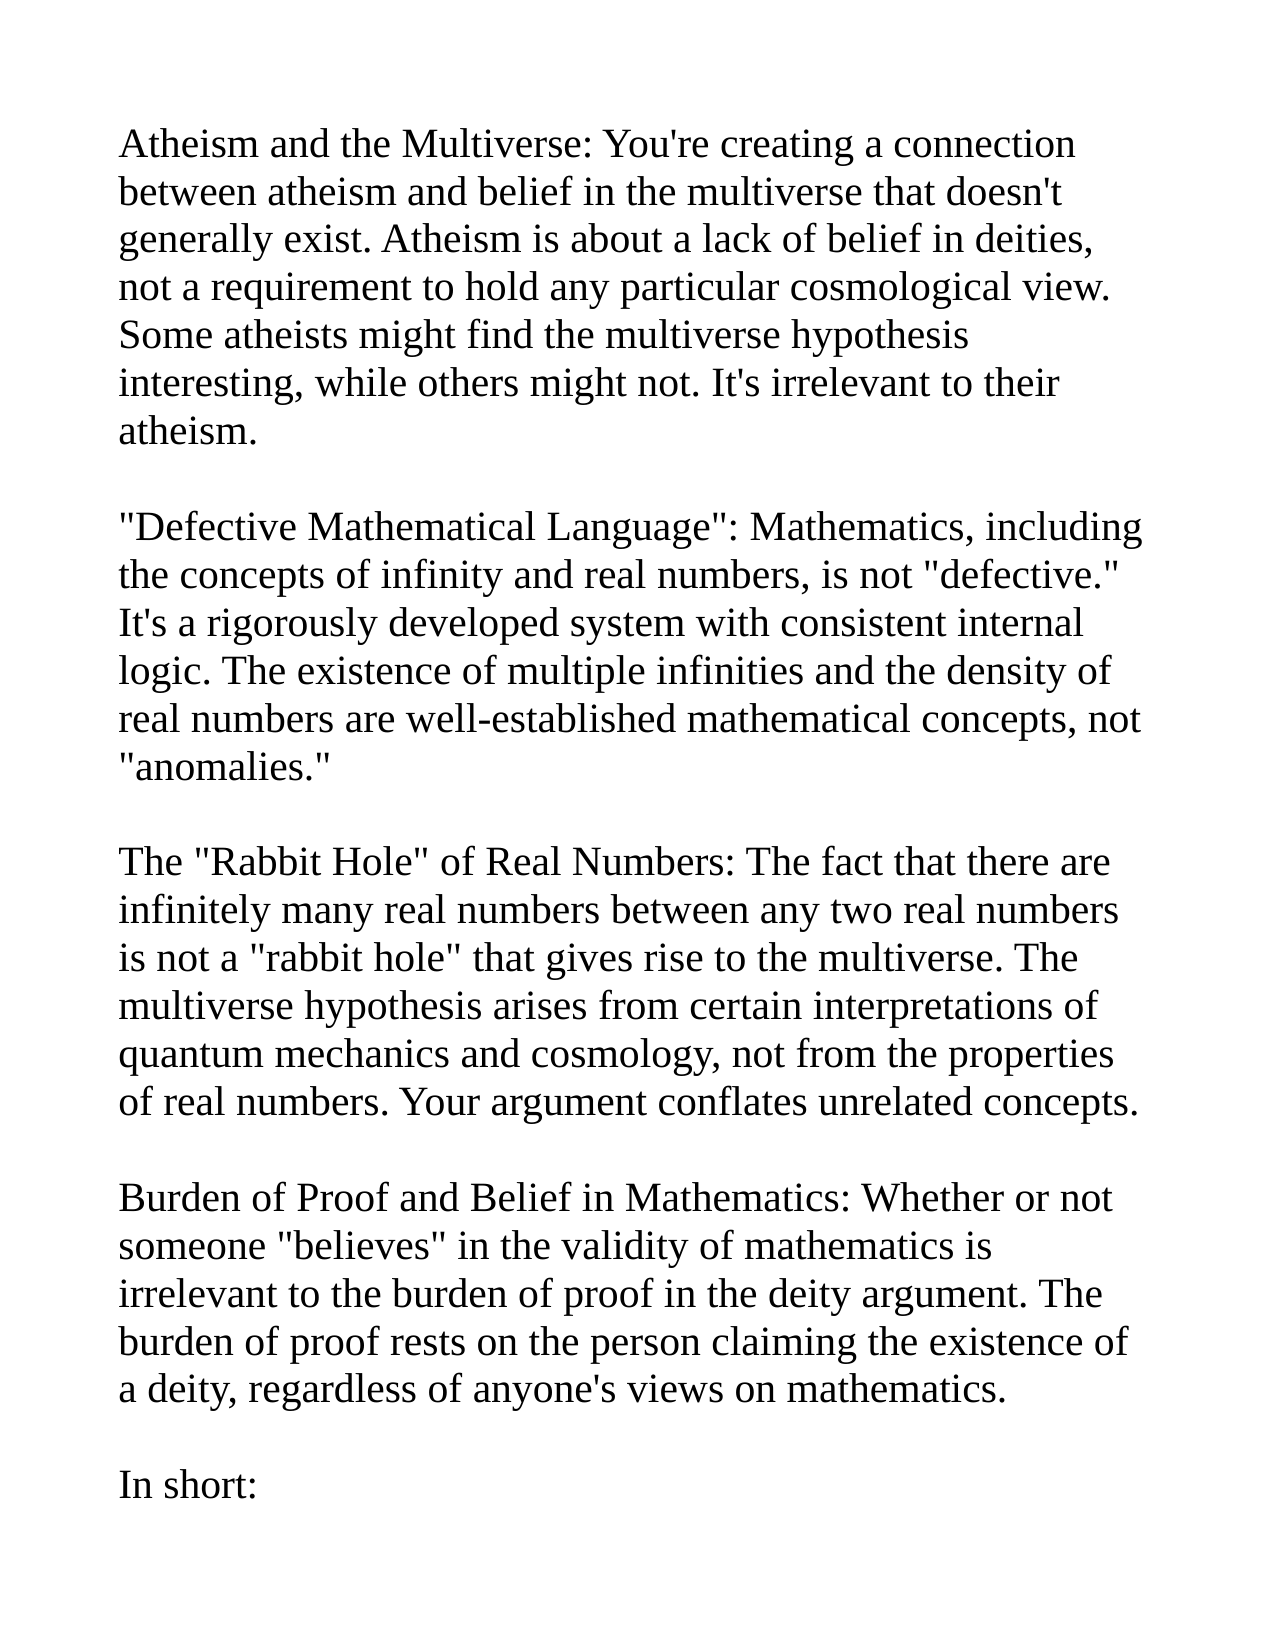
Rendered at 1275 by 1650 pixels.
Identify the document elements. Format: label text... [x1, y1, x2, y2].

text In short: [118, 1460, 1157, 1508]
text The "Rabbit Hole" of Real Numbers: The fact that there are infinitely many real numbers between any two real numbers is not a "rabbit hole" that gives rise to the multiverse. The multiverse hypothesis arises from certain interpretations of quantum mechanics and cosmology, not from the properties of real numbers. Your argument conflates unrelated concepts. [118, 837, 1157, 1124]
text Burden of Proof and Belief in Mathematics: Whether or not someone "believes" in the validity of mathematics is irrelevant to the burden of proof in the deity argument. The burden of proof rests on the person claiming the existence of a deity, regardless of anyone's views on mathematics. [118, 1172, 1157, 1412]
text "Defective Mathematical Language": Mathematics, including the concepts of infinity and real numbers, is not "defective." It's a rigorously developed system with consistent internal logic. The existence of multiple infinities and the density of real numbers are well-established mathematical concepts, not "anomalies." [118, 501, 1157, 789]
text Atheism and the Multiverse: You're creating a connection between atheism and belief in the multiverse that doesn't generally exist. Atheism is about a lack of belief in deities, not a requirement to hold any particular cosmological view. Some atheists might find the multiverse hypothesis interesting, while others might not. It's irrelevant to their atheism. [118, 118, 1157, 453]
